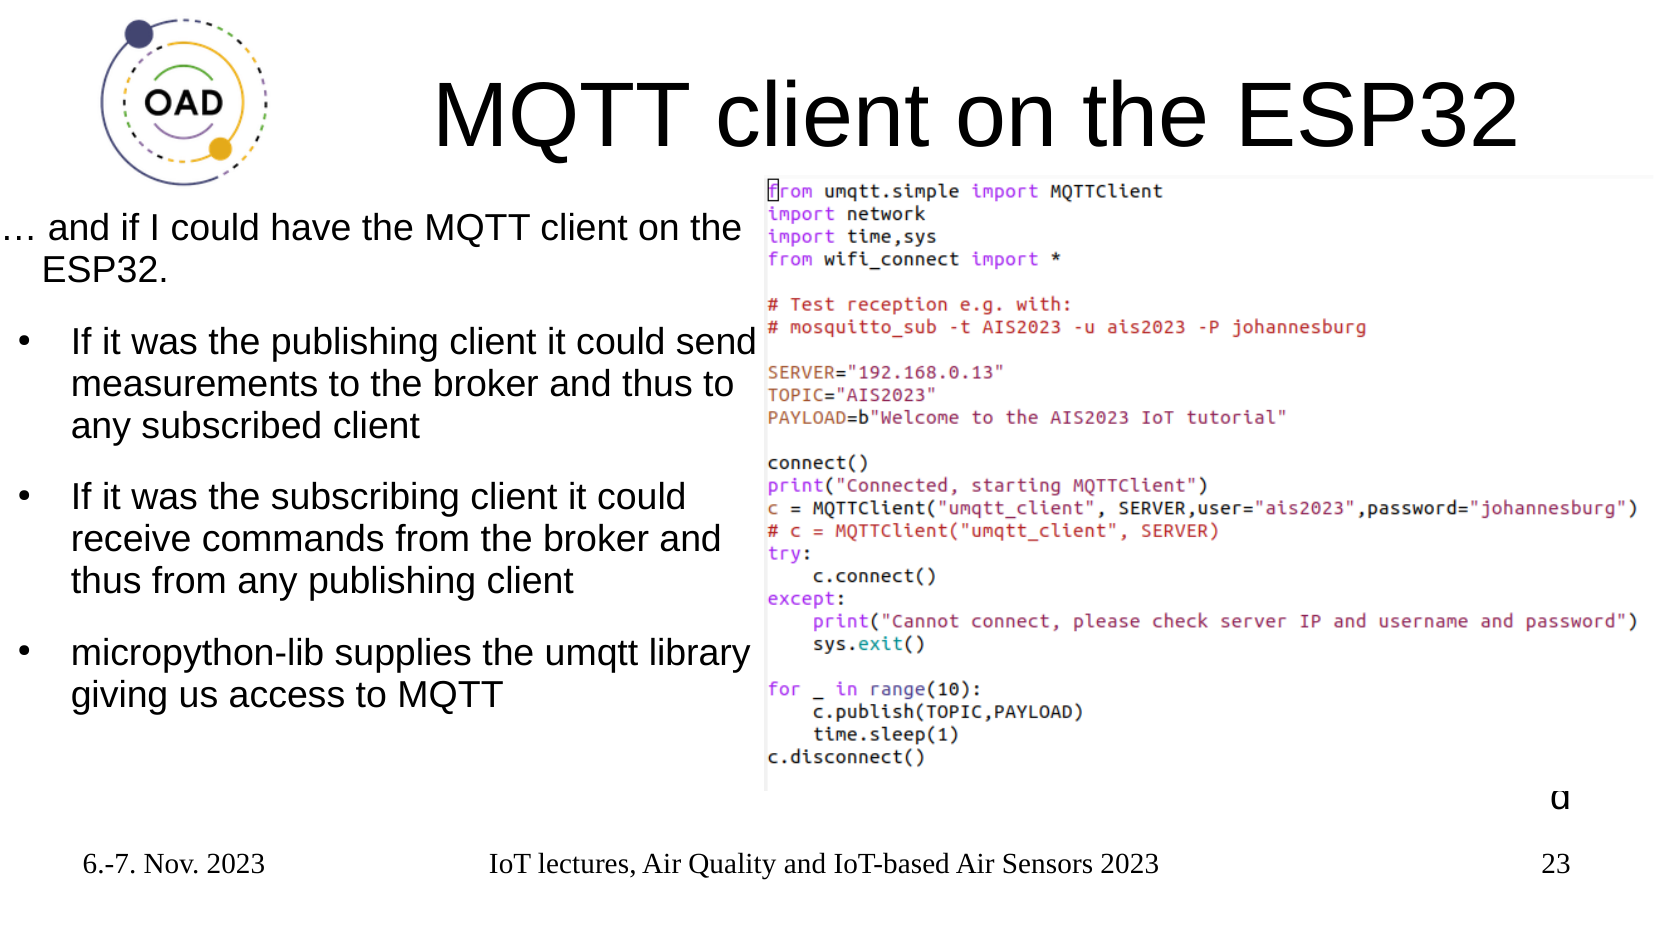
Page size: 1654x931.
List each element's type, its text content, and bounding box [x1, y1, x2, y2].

picture [764, 175, 1654, 791]
list … and if I could have the MQTT client on the ESP32. If it was the publishing client it could send measurements to the broker and thus to any subscribed client If it was the subscribing client it could receive commands from the broker and thus from any publishing client micropython-lib supplies the umqtt library giving us access to MQTT [0, 206, 764, 747]
text_box d [1535, 791, 1595, 825]
title MQTT client on the ESP32 [354, 37, 1601, 193]
picture [59, 4, 303, 206]
